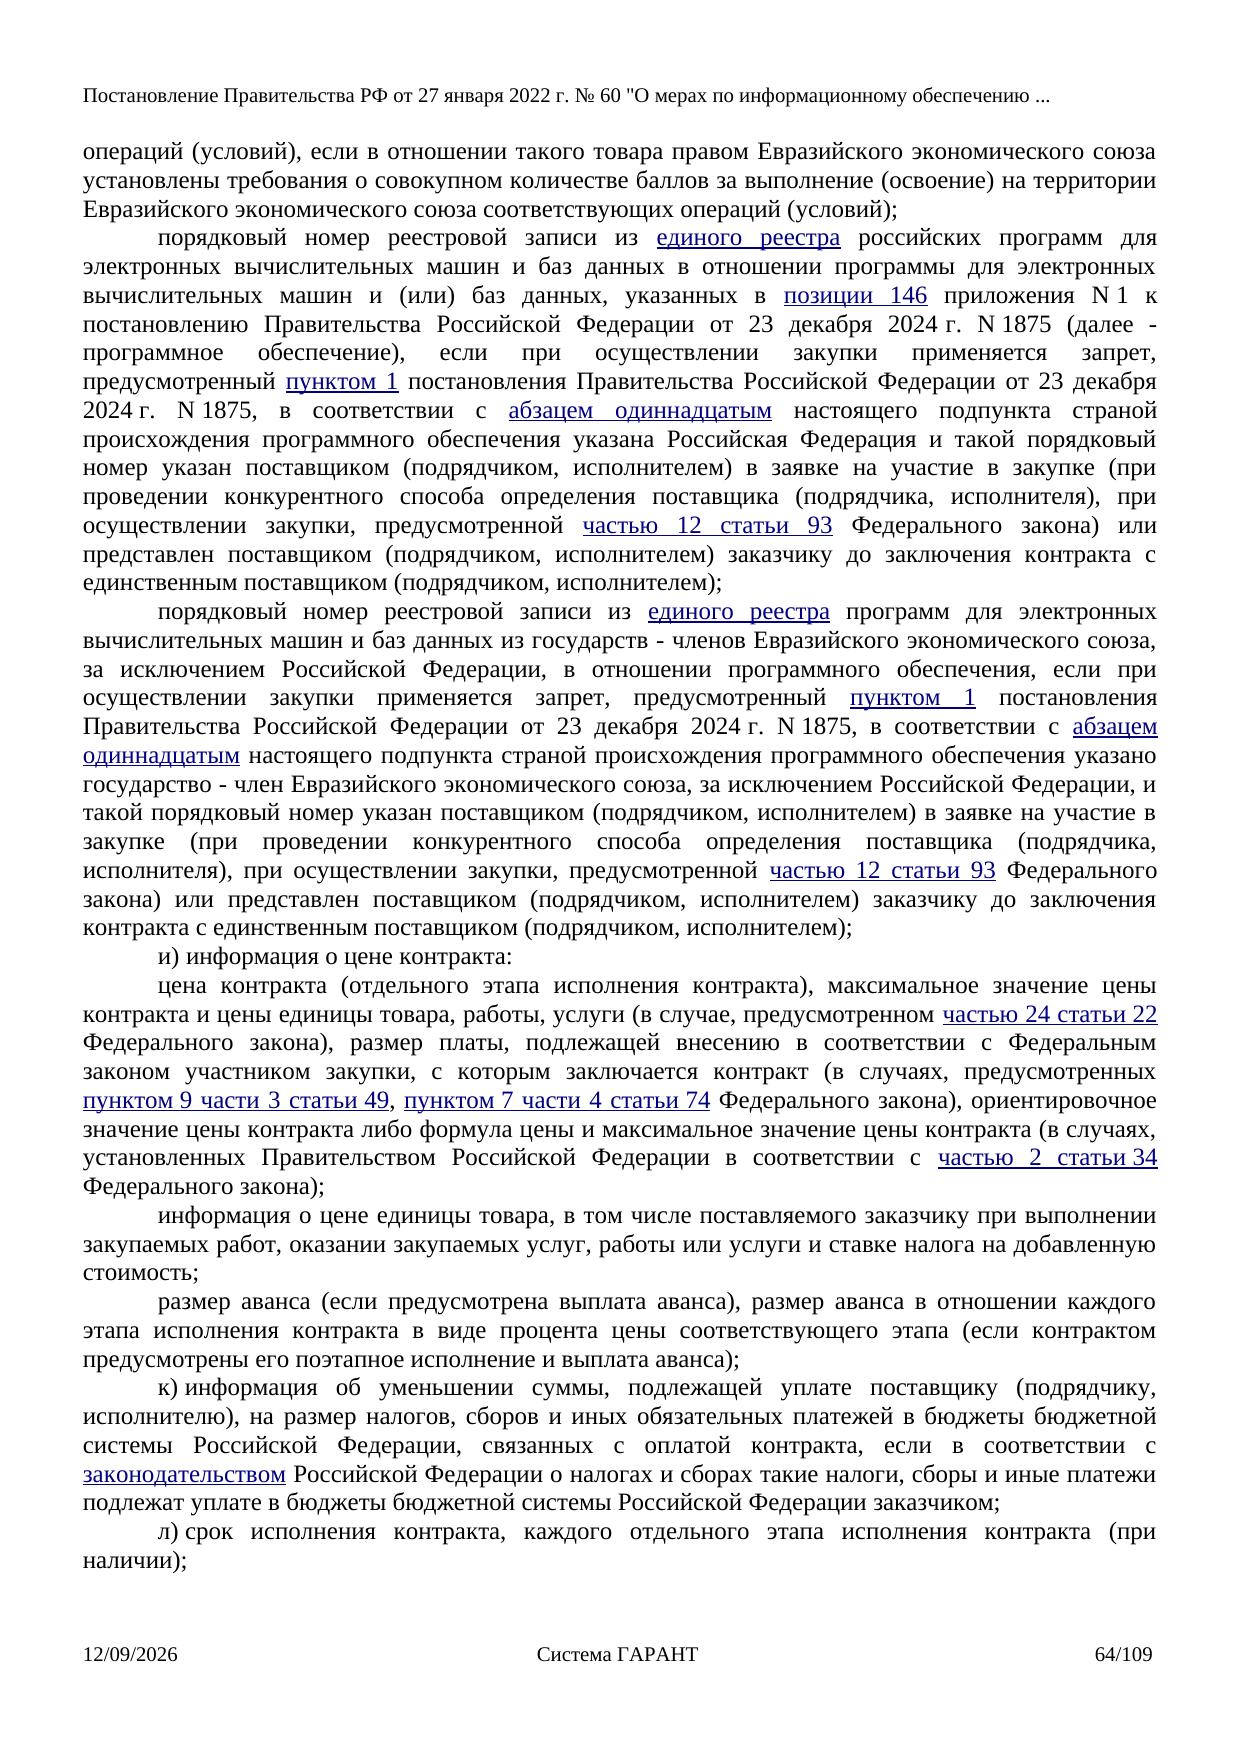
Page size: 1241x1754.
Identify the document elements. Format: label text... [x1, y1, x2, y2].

text размер аванса (если предусмотрена выплата аванса), размер аванса в отношении каждого этапа исполнения контракта в виде процента цены соответствующего этапа (если контрактом предусмотрены его поэтапное исполнение и выплата аванса); [83, 1286, 1157, 1372]
text к) информация об уменьшении суммы, подлежащей уплате поставщику (подрядчику, исполнителю), на размер налогов, сборов и иных обязательных платежей в бюджеты бюджетной системы Российской Федерации, связанных с оплатой контракта, если в соответствии с законодательством Российской Федерации о налогах и сборах такие налоги, сборы и иные платежи подлежат уплате в бюджеты бюджетной системы Российской Федерации заказчиком; [83, 1372, 1157, 1516]
text порядковый номер реестровой записи из единого реестра программ для электронных вычислительных машин и баз данных из государств - членов Евразийского экономического союза, за исключением Российской Федерации, в отношении программного обеспечения, если при осуществлении закупки применяется запрет, предусмотренный пунктом 1 постановления Правительства Российской Федерации от 23 декабря 2024 г. N 1875, в соответствии с абзацем одиннадцатым настоящего подпункта страной происхождения программного обеспечения указано государство - член Евразийского экономического союза, за исключением Российской Федерации, и такой порядковый номер указан поставщиком (подрядчиком, исполнителем) в заявке на участие в закупке (при проведении конкурентного способа определения поставщика (подрядчика, исполнителя), при осуществлении закупки, предусмотренной частью 12 статьи 93 Федерального закона) или представлен поставщиком (подрядчиком, исполнителем) заказчику до заключения контракта с единственным поставщиком (подрядчиком, исполнителем); [83, 596, 1157, 941]
text порядковый номер реестровой записи из единого реестра российских программ для электронных вычислительных машин и баз данных в отношении программы для электронных вычислительных машин и (или) баз данных, указанных в позиции 146 приложения N 1 к постановлению Правительства Российской Федерации от 23 декабря 2024 г. N 1875 (далее - программное обеспечение), если при осуществлении закупки применяется запрет, предусмотренный пунктом 1 постановления Правительства Российской Федерации от 23 декабря 2024 г. N 1875, в соответствии с абзацем одиннадцатым настоящего подпункта страной происхождения программного обеспечения указана Российская Федерация и такой порядковый номер указан поставщиком (подрядчиком, исполнителем) в заявке на участие в закупке (при проведении конкурентного способа определения поставщика (подрядчика, исполнителя), при осуществлении закупки, предусмотренной частью 12 статьи 93 Федерального закона) или представлен поставщиком (подрядчиком, исполнителем) заказчику до заключения контракта с единственным поставщиком (подрядчиком, исполнителем); [83, 222, 1157, 596]
text информация о цене единицы товара, в том числе поставляемого заказчику при выполнении закупаемых работ, оказании закупаемых услуг, работы или услуги и ставке налога на добавленную стоимость; [83, 1200, 1157, 1286]
text л) срок исполнения контракта, каждого отдельного этапа исполнения контракта (при наличии); [83, 1516, 1157, 1574]
text цена контракта (отдельного этапа исполнения контракта), максимальное значение цены контракта и цены единицы товара, работы, услуги (в случае, предусмотренном частью 24 статьи 22 Федерального закона), размер платы, подлежащей внесению в соответствии с Федеральным законом участником закупки, с которым заключается контракт (в случаях, предусмотренных пунктом 9 части 3 статьи 49, пунктом 7 части 4 статьи 74 Федерального закона), ориентировочное значение цены контракта либо формула цены и максимальное значение цены контракта (в случаях, установленных Правительством Российской Федерации в соответствии с частью 2 статьи 34 Федерального закона); [83, 970, 1157, 1200]
text операций (условий), если в отношении такого товара правом Евразийского экономического союза установлены требования о совокупном количестве баллов за выполнение (освоение) на территории Евразийского экономического союза соответствующих операций (условий); [83, 136, 1157, 222]
text и) информация о цене контракта: [83, 941, 1157, 970]
